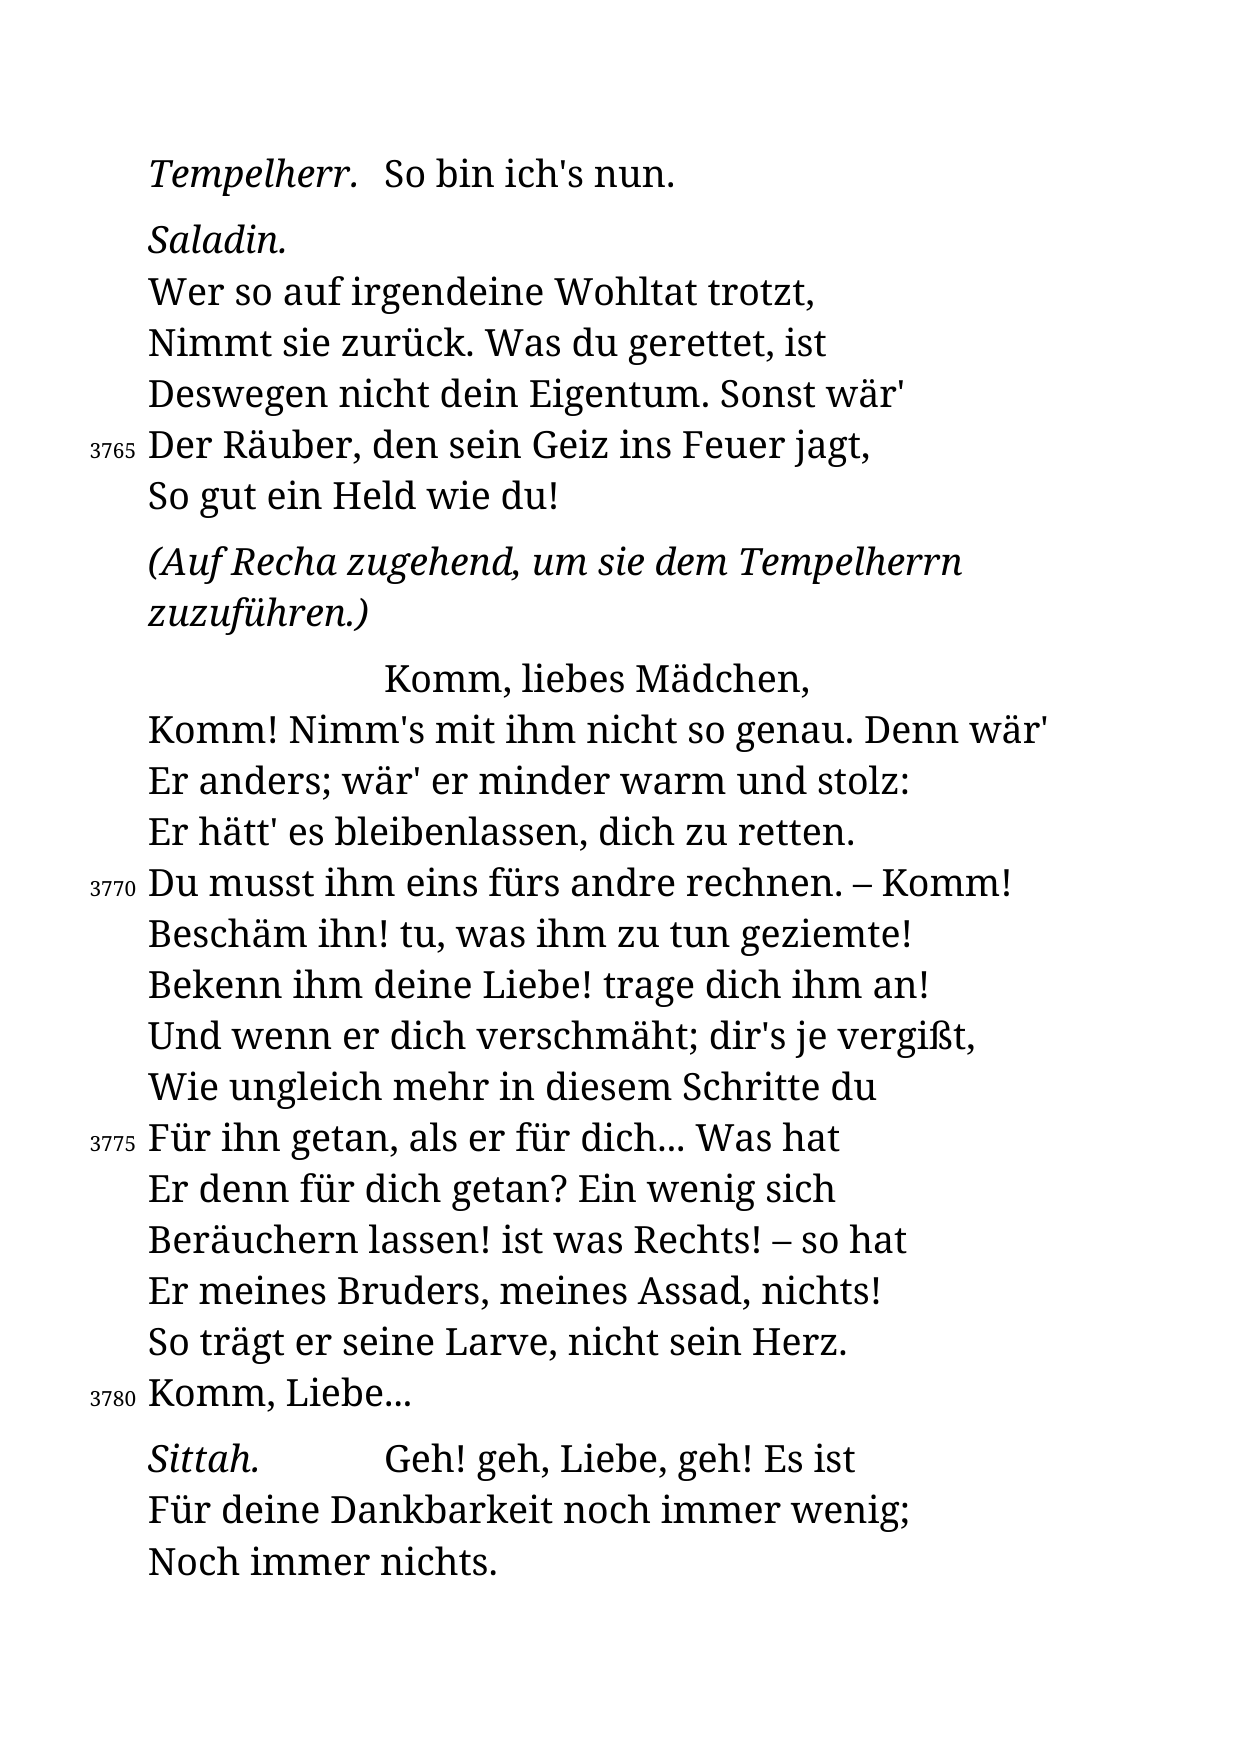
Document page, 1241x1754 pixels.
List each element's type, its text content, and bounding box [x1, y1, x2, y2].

text Komm, Liebe... [148, 1367, 1092, 1418]
text Nimmt sie zurück. Was du gerettet, ist [148, 316, 1092, 367]
text Er meines Bruders, meines Assad, nichts! [148, 1264, 1092, 1316]
text Für deine Dankbarkeit noch immer wenig; [148, 1484, 1092, 1535]
text Wie ungleich mehr in diesem Schritte du [148, 1060, 1092, 1111]
text Er anders; wär' er minder warm und stolz: [148, 754, 1092, 805]
text Du musst ihm eins fürs andre rechnen. – Komm! [148, 856, 1092, 907]
text Der Räuber, den sein Geiz ins Feuer jagt, [148, 418, 1092, 469]
text Sittah. Geh! geh, Liebe, geh! Es ist [148, 1433, 1092, 1484]
text So trägt er seine Larve, nicht sein Herz. [148, 1316, 1092, 1367]
text Komm, liebes Mädchen, [148, 652, 1092, 703]
text Bekenn ihm deine Liebe! trage dich ihm an! [148, 958, 1092, 1009]
text Er hätt' es bleibenlassen, dich zu retten. [148, 805, 1092, 856]
text Deswegen nicht dein Eigentum. Sonst wär' [148, 367, 1092, 418]
text Komm! Nimm's mit ihm nicht so genau. Denn wär' [148, 703, 1092, 754]
text Saladin. [148, 214, 1092, 265]
text Tempelherr. So bin ich's nun. [148, 148, 1092, 199]
text Beschäm ihn! tu, was ihm zu tun geziemte! [148, 907, 1092, 958]
text Beräuchern lassen! ist was Rechts! – so hat [148, 1213, 1092, 1264]
text So gut ein Held wie du! [148, 469, 1092, 520]
text Und wenn er dich verschmäht; dir's je vergißt, [148, 1009, 1092, 1060]
text Noch immer nichts. [148, 1535, 1092, 1586]
text Er denn für dich getan? Ein wenig sich [148, 1162, 1092, 1213]
text Für ihn getan, als er für dich... Was hat [148, 1111, 1092, 1162]
text Wer so auf irgendeine Wohltat trotzt, [148, 265, 1092, 316]
text (Auf Recha zugehend, um sie dem Tempelherrn zuzuführen.) [148, 535, 1092, 637]
